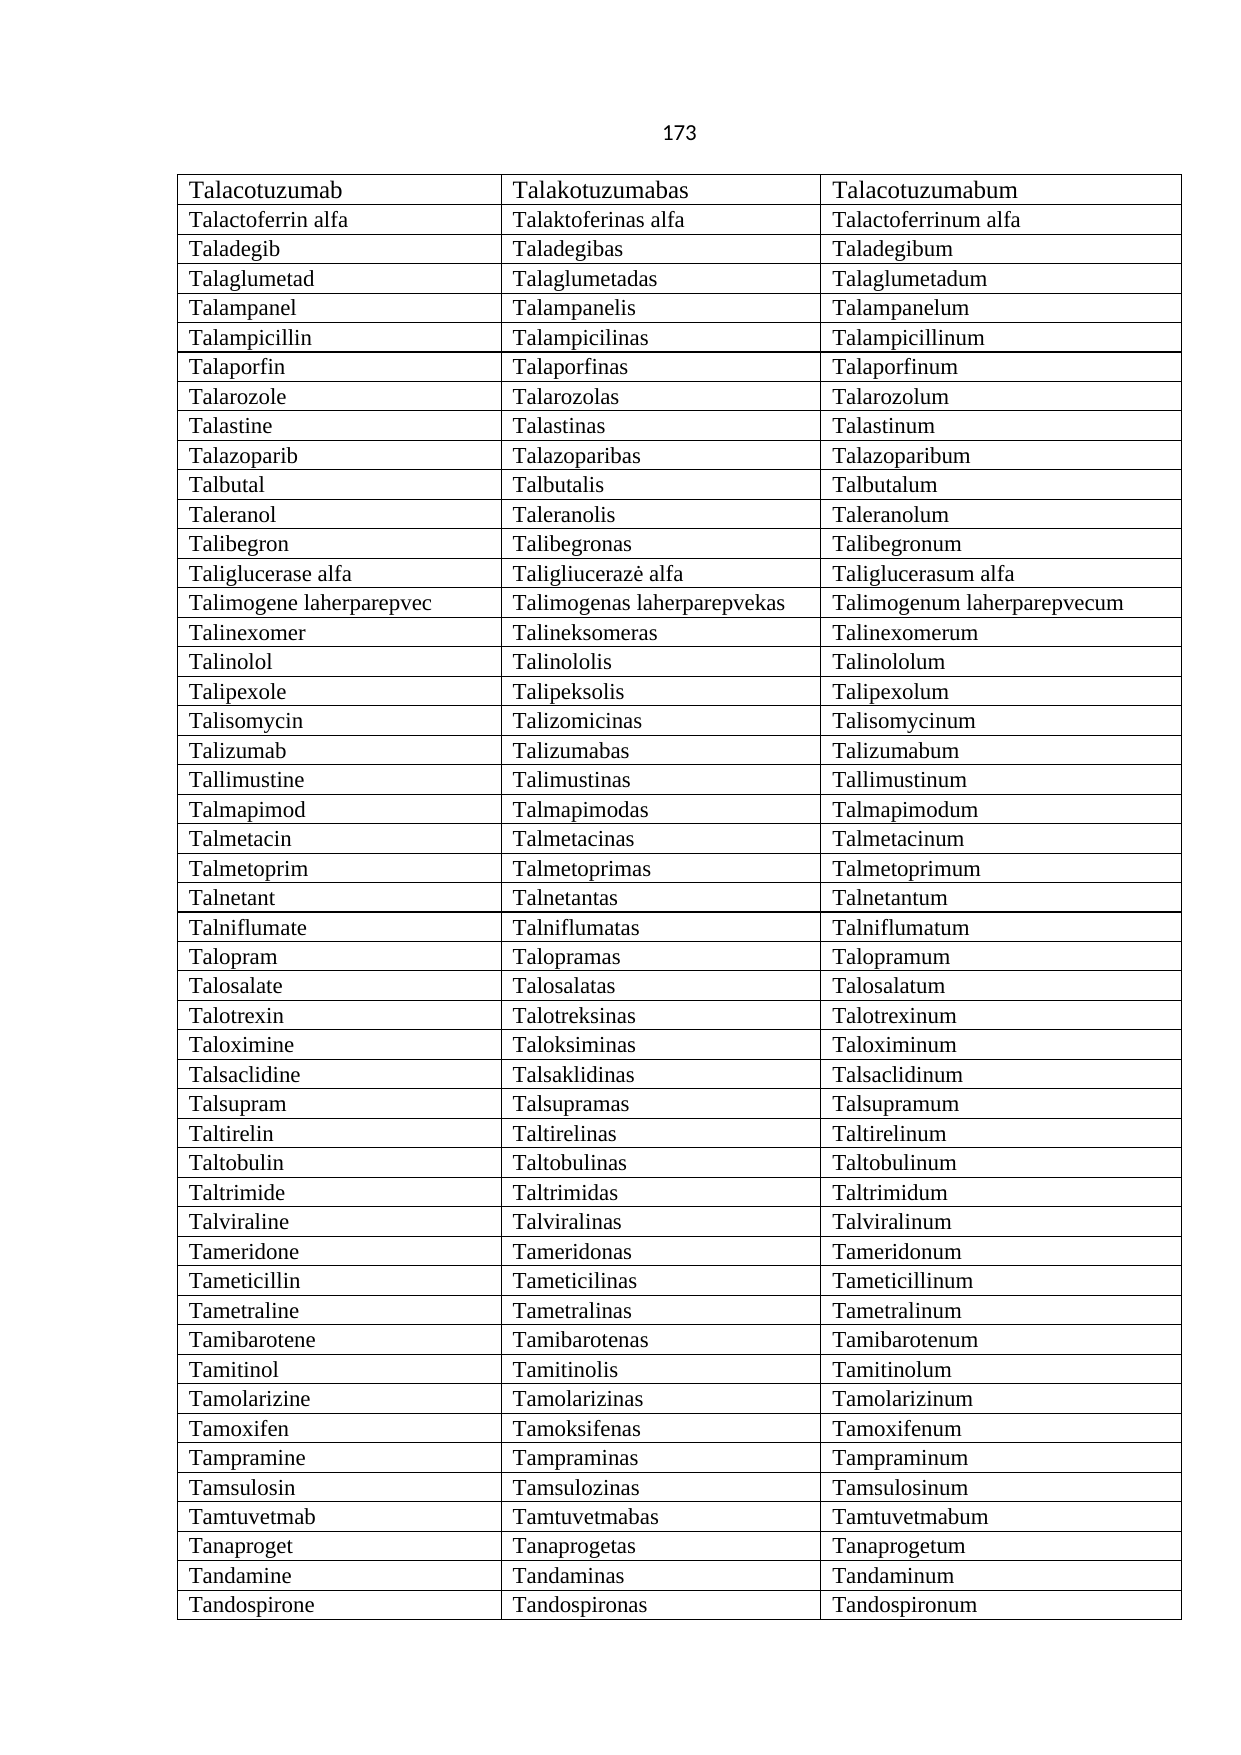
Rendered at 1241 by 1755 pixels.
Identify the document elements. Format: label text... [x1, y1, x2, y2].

table_cell Talmetoprimum [821, 854, 1181, 882]
table_cell Talimogenum laherparepvecum [821, 588, 1181, 617]
table_cell Talniflumate [178, 913, 501, 941]
table_cell Tamtuvetmabum [821, 1502, 1181, 1531]
table_cell Talnetantum [821, 883, 1181, 911]
table_cell Tandaminum [821, 1561, 1181, 1589]
table_cell Talbutalum [821, 470, 1181, 499]
table_cell Tamitinolis [502, 1355, 820, 1383]
table_cell Tanaproget [178, 1532, 501, 1560]
table_cell Taladegibum [821, 235, 1181, 263]
table_cell Talmapimodum [821, 795, 1181, 823]
table_cell Tametraline [178, 1296, 501, 1324]
table_cell Tallimustinum [821, 765, 1181, 793]
table_cell Tamibarotene [178, 1325, 501, 1354]
table_cell Tallimustine [178, 765, 501, 793]
table_cell Talinexomerum [821, 618, 1181, 646]
table_cell Talmapimod [178, 795, 501, 823]
table_cell Talipeksolis [502, 677, 820, 705]
table_cell Talsupram [178, 1089, 501, 1118]
table_cell Talviraline [178, 1207, 501, 1236]
table_cell Talsaclidine [178, 1060, 501, 1088]
table_cell Tandospironum [821, 1591, 1181, 1619]
table_cell Talmetoprimas [502, 854, 820, 882]
table_cell Talotrexinum [821, 1001, 1181, 1029]
table_cell Talmapimodas [502, 795, 820, 823]
table_cell Talmetacinum [821, 824, 1181, 852]
table_cell Talizumabas [502, 736, 820, 764]
table_cell Talimogenas laherparepvekas [502, 588, 820, 617]
table_cell Tameridone [178, 1237, 501, 1265]
table_cell Taliglucerasum alfa [821, 559, 1181, 587]
table_cell Tamitinol [178, 1355, 501, 1383]
table_cell Tamoxifenum [821, 1414, 1181, 1442]
table_cell Taloximinum [821, 1030, 1181, 1059]
table_cell Tameticillinum [821, 1266, 1181, 1295]
table_cell Tamtuvetmab [178, 1502, 501, 1531]
table_cell Talinolol [178, 647, 501, 676]
table_cell Tamitinolum [821, 1355, 1181, 1383]
table_cell Talampanelis [502, 294, 820, 322]
table_cell Talastine [178, 411, 501, 440]
table_cell Taliglucerase alfa [178, 559, 501, 587]
table_cell Taleranolum [821, 500, 1181, 528]
table_cell Talimogene laherparepvec [178, 588, 501, 617]
table_cell Taltirelinas [502, 1119, 820, 1147]
table_cell Talampanelum [821, 294, 1181, 322]
table_cell Tamsulozinas [502, 1473, 820, 1501]
table_cell Taltobulin [178, 1148, 501, 1177]
table_cell Talotreksinas [502, 1001, 820, 1029]
table_cell Taloximine [178, 1030, 501, 1059]
table_cell Talbutalis [502, 470, 820, 499]
table_cell Talosalatum [821, 971, 1181, 1000]
table_cell Tameridonas [502, 1237, 820, 1265]
table_cell Talisomycinum [821, 706, 1181, 734]
table_cell Talactoferrin alfa [178, 205, 501, 233]
table_cell Talizumab [178, 736, 501, 764]
table_cell Talizumabum [821, 736, 1181, 764]
table_cell Talampicillin [178, 323, 501, 351]
table_cell Talarozole [178, 382, 501, 410]
table_cell Talarozolas [502, 382, 820, 410]
table_cell Talacotuzumabum [821, 175, 1181, 204]
table_cell Tamoksifenas [502, 1414, 820, 1442]
table_cell Talazoparibum [821, 441, 1181, 469]
table_cell Taltobulinas [502, 1148, 820, 1177]
table_cell Taladegibas [502, 235, 820, 263]
table_cell Tandospirone [178, 1591, 501, 1619]
table_cell Tamsulosinum [821, 1473, 1181, 1501]
table_cell Talnetant [178, 883, 501, 911]
table_cell Talacotuzumab [178, 175, 501, 204]
table_cell Talaglumetadum [821, 264, 1181, 292]
table_cell Talipexolum [821, 677, 1181, 705]
table_cell Tandospironas [502, 1591, 820, 1619]
table_cell Taleranolis [502, 500, 820, 528]
table_cell Tamolarizinas [502, 1384, 820, 1413]
table_cell Tamibarotenas [502, 1325, 820, 1354]
table_cell Talsupramas [502, 1089, 820, 1118]
table_cell Talviralinas [502, 1207, 820, 1236]
table_cell Talastinas [502, 411, 820, 440]
table_cell Talazoparibas [502, 441, 820, 469]
table_cell Tameridonum [821, 1237, 1181, 1265]
table_cell Tamoxifen [178, 1414, 501, 1442]
table_cell Talopram [178, 942, 501, 970]
table_cell Talaglumetadas [502, 264, 820, 292]
table_cell Tamolarizine [178, 1384, 501, 1413]
table_cell Talviralinum [821, 1207, 1181, 1236]
table_cell Talimustinas [502, 765, 820, 793]
table_cell Taltirelinum [821, 1119, 1181, 1147]
table_cell Talisomycin [178, 706, 501, 734]
table_cell Talaporfinas [502, 353, 820, 381]
table_cell Talizomicinas [502, 706, 820, 734]
table_cell Tampraminas [502, 1443, 820, 1472]
table_cell Tamtuvetmabas [502, 1502, 820, 1531]
table_cell Talsaklidinas [502, 1060, 820, 1088]
table_cell Tamibarotenum [821, 1325, 1181, 1354]
table_cell Tampramine [178, 1443, 501, 1472]
table_cell Talazoparib [178, 441, 501, 469]
table_cell Talbutal [178, 470, 501, 499]
table_cell Talastinum [821, 411, 1181, 440]
table_cell Talopramas [502, 942, 820, 970]
table_cell Talniflumatas [502, 913, 820, 941]
table_cell Tandamine [178, 1561, 501, 1589]
table_cell Tandaminas [502, 1561, 820, 1589]
table_cell Talaporfinum [821, 353, 1181, 381]
table_cell Talinexomer [178, 618, 501, 646]
table_cell Talosalate [178, 971, 501, 1000]
table_cell Taltirelin [178, 1119, 501, 1147]
table_cell Taltobulinum [821, 1148, 1181, 1177]
table_cell Tameticillin [178, 1266, 501, 1295]
table_cell Taladegib [178, 235, 501, 263]
table_cell Talampicillinum [821, 323, 1181, 351]
table_cell Talsaclidinum [821, 1060, 1181, 1088]
table_cell Talmetacinas [502, 824, 820, 852]
table_cell Tametralinum [821, 1296, 1181, 1324]
table_cell Taltrimidas [502, 1178, 820, 1206]
table_cell Tampraminum [821, 1443, 1181, 1472]
table_cell Taloksiminas [502, 1030, 820, 1059]
table_cell Taligliucerazė alfa [502, 559, 820, 587]
table_cell Talotrexin [178, 1001, 501, 1029]
table_cell Taltrimide [178, 1178, 501, 1206]
table_cell Talmetoprim [178, 854, 501, 882]
table_cell Talampanel [178, 294, 501, 322]
table_cell Talnetantas [502, 883, 820, 911]
table_cell Talineksomeras [502, 618, 820, 646]
table_cell Talibegronas [502, 529, 820, 558]
table_cell Talinololis [502, 647, 820, 676]
table_cell Taleranol [178, 500, 501, 528]
table_cell Talampicilinas [502, 323, 820, 351]
table_cell Talarozolum [821, 382, 1181, 410]
table_cell Talactoferrinum alfa [821, 205, 1181, 233]
table_cell Talaglumetad [178, 264, 501, 292]
table_cell Talmetacin [178, 824, 501, 852]
table_cell Talosalatas [502, 971, 820, 1000]
table_cell Tameticilinas [502, 1266, 820, 1295]
table_cell Talinololum [821, 647, 1181, 676]
table_cell Taltrimidum [821, 1178, 1181, 1206]
table_cell Tamsulosin [178, 1473, 501, 1501]
table_cell Talakotuzumabas [502, 175, 820, 204]
table_cell Talibegron [178, 529, 501, 558]
table_cell Tanaprogetum [821, 1532, 1181, 1560]
table_cell Tanaprogetas [502, 1532, 820, 1560]
table_cell Talipexole [178, 677, 501, 705]
table_cell Tametralinas [502, 1296, 820, 1324]
table_cell Talaporfin [178, 353, 501, 381]
table_cell Talopramum [821, 942, 1181, 970]
table_cell Talsupramum [821, 1089, 1181, 1118]
table_cell Tamolarizinum [821, 1384, 1181, 1413]
table_cell Talniflumatum [821, 913, 1181, 941]
table_cell Talaktoferinas alfa [502, 205, 820, 233]
table_cell Talibegronum [821, 529, 1181, 558]
